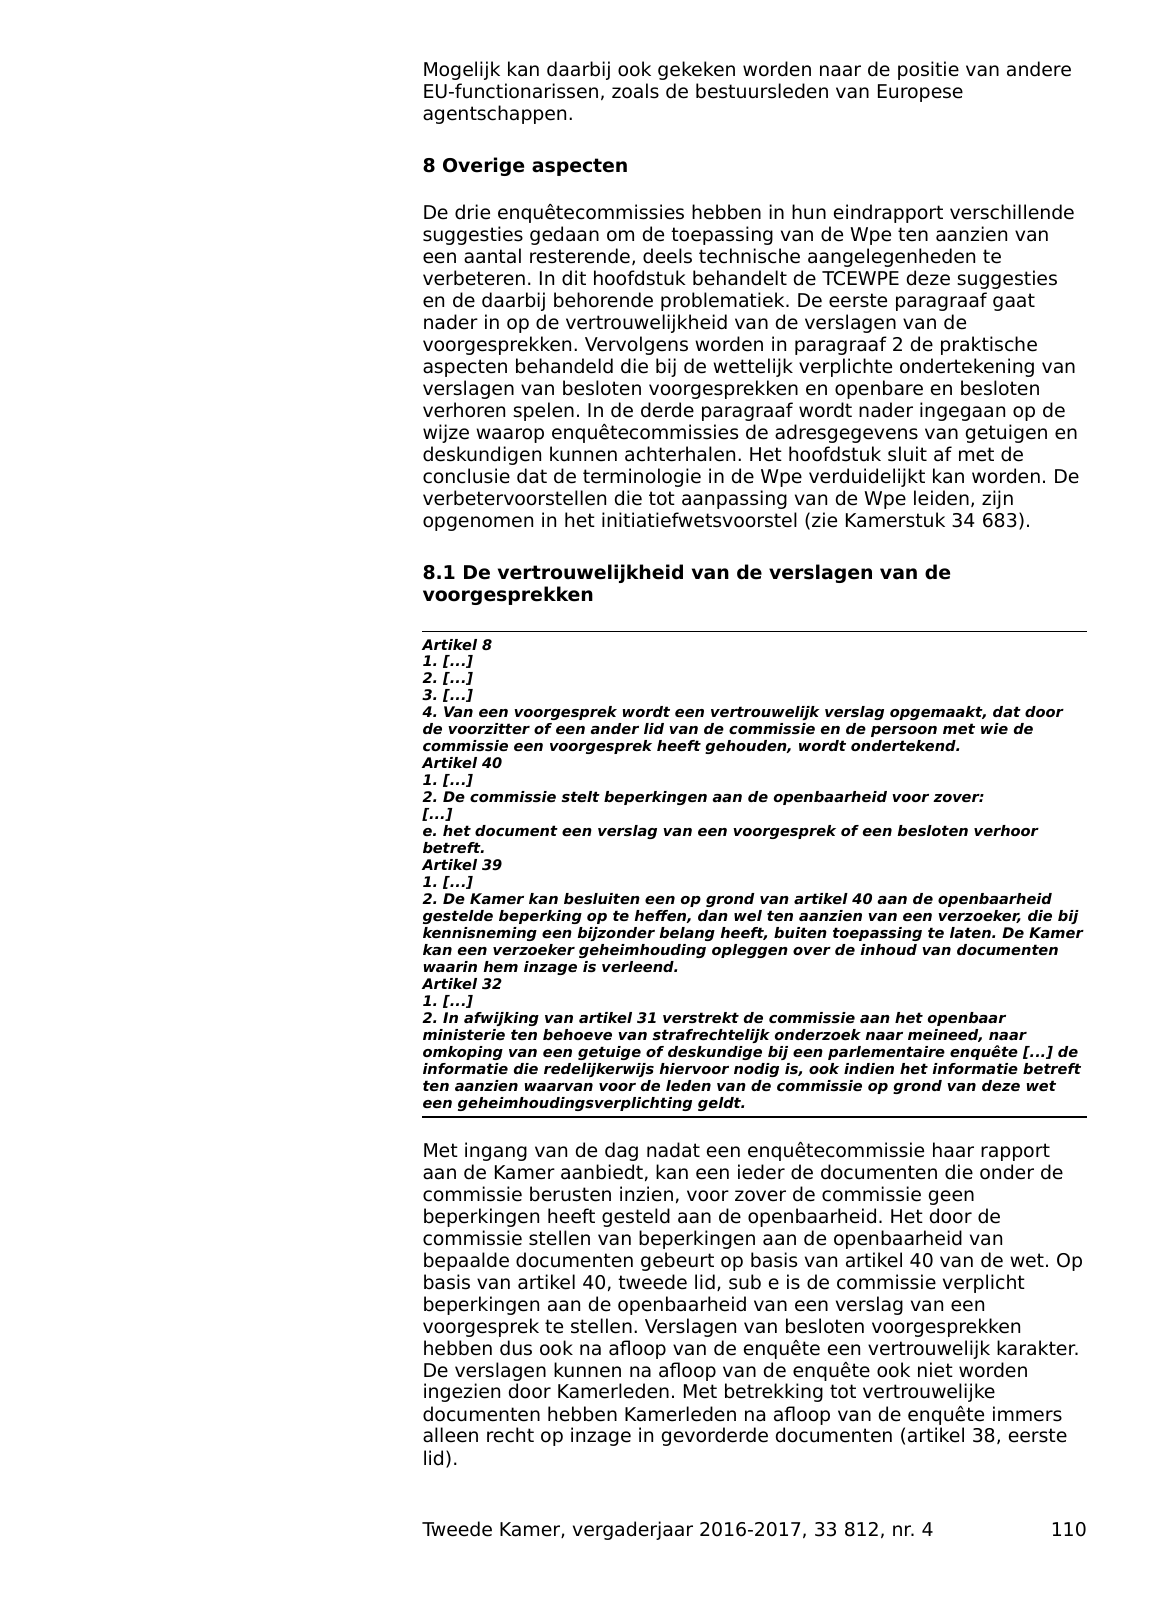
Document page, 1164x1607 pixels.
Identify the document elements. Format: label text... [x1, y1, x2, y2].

subtitle 8 Overige aspecten [422, 155, 1087, 177]
table_header Artikel 8 1. [...] 2. [...] 3. [...] 4. Van een voorgesprek wordt een vertrouwelijk verslag opgemaakt, dat door de voorzitter of een ander lid van de commissie en de persoon met wie de commissie een voorgesprek heeft gehouden, wordt ondertekend. Artikel 40 1. [...] 2. De commissie stelt beperkingen aan de openbaarheid voor zover: [...] e. het document een verslag van een voorgesprek of een besloten verhoor betreft. Artikel 39 1. [...] 2. De Kamer kan besluiten een op grond van artikel 40 aan de openbaarheid gestelde beperking op te heffen, dan wel ten aanzien van een verzoeker, die bij kennisneming een bijzonder belang heeft, buiten toepassing te laten. De Kamer kan een verzoeker geheimhouding opleggen over de inhoud van documenten waarin hem inzage is verleend. Artikel 32 1. [...] 2. In afwijking van artikel 31 verstrekt de commissie aan het openbaar ministerie ten behoeve van strafrechtelijk onderzoek naar meineed, naar omkoping van een getuige of deskundige bij een parlementaire enquête [...] de informatie die redelijkerwijs hiervoor nodig is, ook indien het informatie betreft ten aanzien waarvan voor de leden van de commissie op grond van deze wet een geheimhoudingsverplichting geldt. [422, 632, 1087, 1116]
subtitle 8.1 De vertrouwelijkheid van de verslagen van de voorgesprekken [422, 562, 1087, 606]
text Mogelijk kan daarbij ook gekeken worden naar de positie van andere EU-functionarissen, zoals de bestuursleden van Europese agentschappen. [422, 59, 1087, 125]
text Met ingang van de dag nadat een enquêtecommissie haar rapport aan de Kamer aanbiedt, kan een ieder de documenten die onder de commissie berusten inzien, voor zover de commissie geen beperkingen heeft gesteld aan de openbaarheid. Het door de commissie stellen van beperkingen aan de openbaarheid van bepaalde documenten gebeurt op basis van artikel 40 van de wet. Op basis van artikel 40, tweede lid, sub e is de commissie verplicht beperkingen aan de openbaarheid van een verslag van een voorgesprek te stellen. Verslagen van besloten voorgesprekken hebben dus ook na afloop van de enquête een vertrouwelijk karakter. De verslagen kunnen na afloop van de enquête ook niet worden ingezien door Kamerleden. Met betrekking tot vertrouwelijke documenten hebben Kamerleden na afloop van de enquête immers alleen recht op inzage in gevorderde documenten (artikel 38, eerste lid). [422, 1140, 1087, 1469]
text De drie enquêtecommissies hebben in hun eindrapport verschillende suggesties gedaan om de toepassing van de Wpe ten aanzien van een aantal resterende, deels technische aangelegenheden te verbeteren. In dit hoofdstuk behandelt de TCEWPE deze suggesties en de daarbij behorende problematiek. De eerste paragraaf gaat nader in op de vertrouwelijkheid van de verslagen van de voorgesprekken. Vervolgens worden in paragraaf 2 de praktische aspecten behandeld die bij de wettelijk verplichte ondertekening van verslagen van besloten voorgesprekken en openbare en besloten verhoren spelen. In de derde paragraaf wordt nader ingegaan op de wijze waarop enquêtecommissies de adresgegevens van getuigen en deskundigen kunnen achterhalen. Het hoofdstuk sluit af met de conclusie dat de terminologie in de Wpe verduidelijkt kan worden. De verbetervoorstellen die tot aanpassing van de Wpe leiden, zijn opgenomen in het initiatiefwetsvoorstel (zie Kamerstuk 34 683). [422, 202, 1087, 532]
